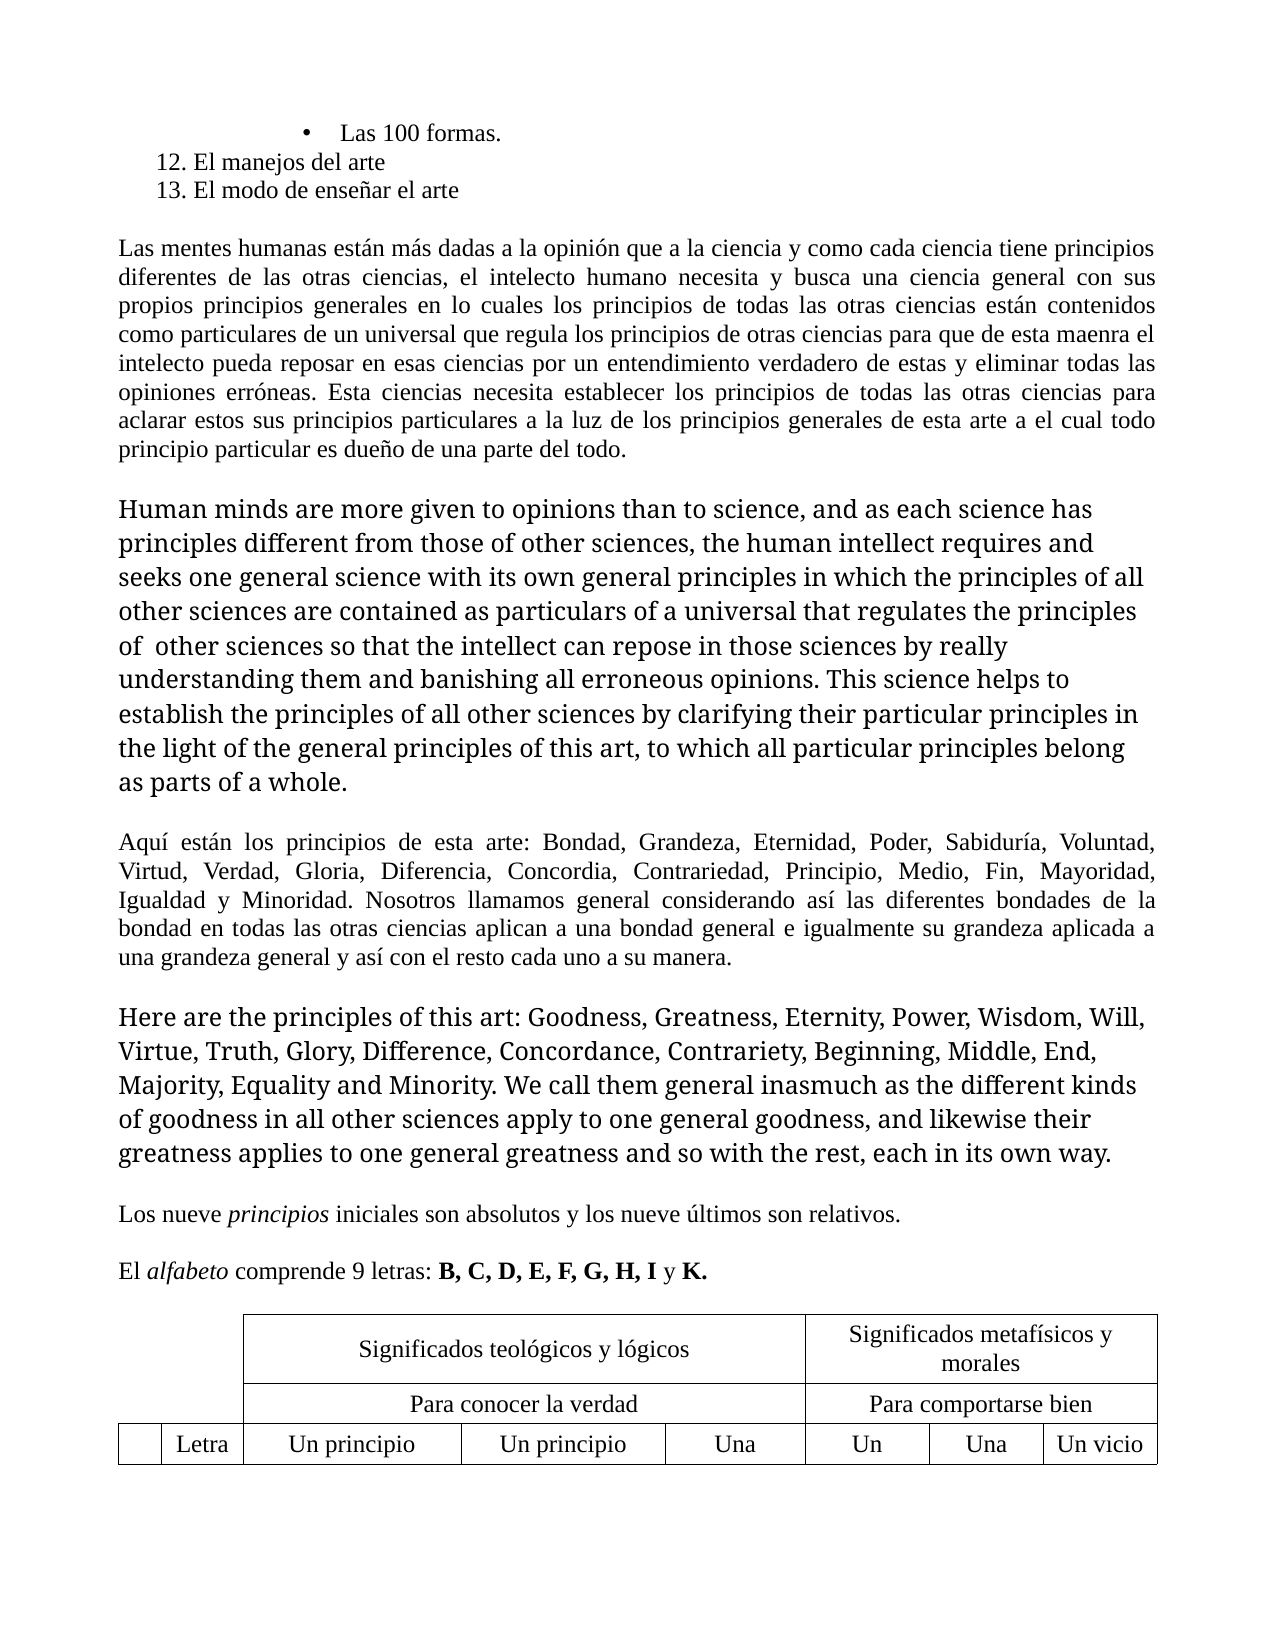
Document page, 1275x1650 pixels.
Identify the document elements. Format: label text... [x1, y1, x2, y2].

table_cell [161, 1383, 243, 1423]
list Las 100 formas. [302, 118, 1157, 147]
text Here are the principles of this art: Goodness, Greatness, Eternity, Power, Wisdom, Will, Virtue, Truth, Glory, Difference, Concordance, Contrariety, Beginning, Middle, End, Majority, Equality and Minority. We call them general inasmuch as the different kinds of goodness in all other sciences apply to one general goodness, and likewise their greatness applies to one general greatness and so with the rest, each in its own way. [118, 1000, 1157, 1170]
text El alfabeto comprende 9 letras: B, C, D, E, F, G, H, I y K. [118, 1256, 1157, 1285]
table_cell Para conocer la verdad [244, 1384, 805, 1423]
table_cell Un principio [244, 1424, 461, 1463]
table_header [118, 1314, 161, 1383]
table_cell Un vicio [1044, 1424, 1157, 1463]
table_cell [118, 1383, 161, 1423]
table_cell Un [806, 1424, 929, 1463]
list El manejos del arte [156, 147, 1157, 176]
list El modo de enseñar el arte [156, 176, 1157, 204]
text Human minds are more given to opinions than to science, and as each science has principles different from those of other sciences, the human intellect requires and seeks one general science with its own general principles in which the principles of all other sciences are contained as particulars of a universal that regulates the principles of other sciences so that the intellect can repose in those sciences by really understanding them and banishing all erroneous opinions. This science helps to establish the principles of all other sciences by clarifying their particular principles in the light of the general principles of this art, to which all particular principles belong as parts of a whole. [118, 492, 1157, 798]
table_header Significados metafísicos y morales [806, 1315, 1157, 1383]
table_cell Una [930, 1424, 1043, 1463]
table_cell Un principio [462, 1424, 665, 1463]
table_cell Letra [162, 1424, 243, 1463]
table_header Significados teológicos y lógicos [244, 1315, 805, 1383]
text Los nueve principios iniciales son absolutos y los nueve últimos son relativos. [118, 1199, 1157, 1227]
table_cell Para comportarse bien [806, 1384, 1157, 1423]
table_cell Una [666, 1424, 805, 1463]
text Las mentes humanas están más dadas a la opinión que a la ciencia y como cada ciencia tiene principios diferentes de las otras ciencias, el intelecto humano necesita y busca una ciencia general con sus propios principios generales en lo cuales los principios de todas las otras ciencias están contenidos como particulares de un universal que regula los principios de otras ciencias para que de esta maenra el intelecto pueda reposar en esas ciencias por un entendimiento verdadero de estas y eliminar todas las opiniones erróneas. Esta ciencias necesita establecer los principios de todas las otras ciencias para aclarar estos sus principios particulares a la luz de los principios generales de esta arte a el cual todo principio particular es dueño de una parte del todo. [118, 233, 1157, 463]
table_header [161, 1314, 243, 1383]
text Aquí están los principios de esta arte: Bondad, Grandeza, Eternidad, Poder, Sabiduría, Voluntad, Virtud, Verdad, Gloria, Diferencia, Concordia, Contrariedad, Principio, Medio, Fin, Mayoridad, Igualdad y Minoridad. Nosotros llamamos general considerando así las diferentes bondades de la bondad en todas las otras ciencias aplican a una bondad general e igualmente su grandeza aplicada a una grandeza general y así con el resto cada uno a su manera. [118, 827, 1157, 971]
table_cell [119, 1424, 161, 1463]
